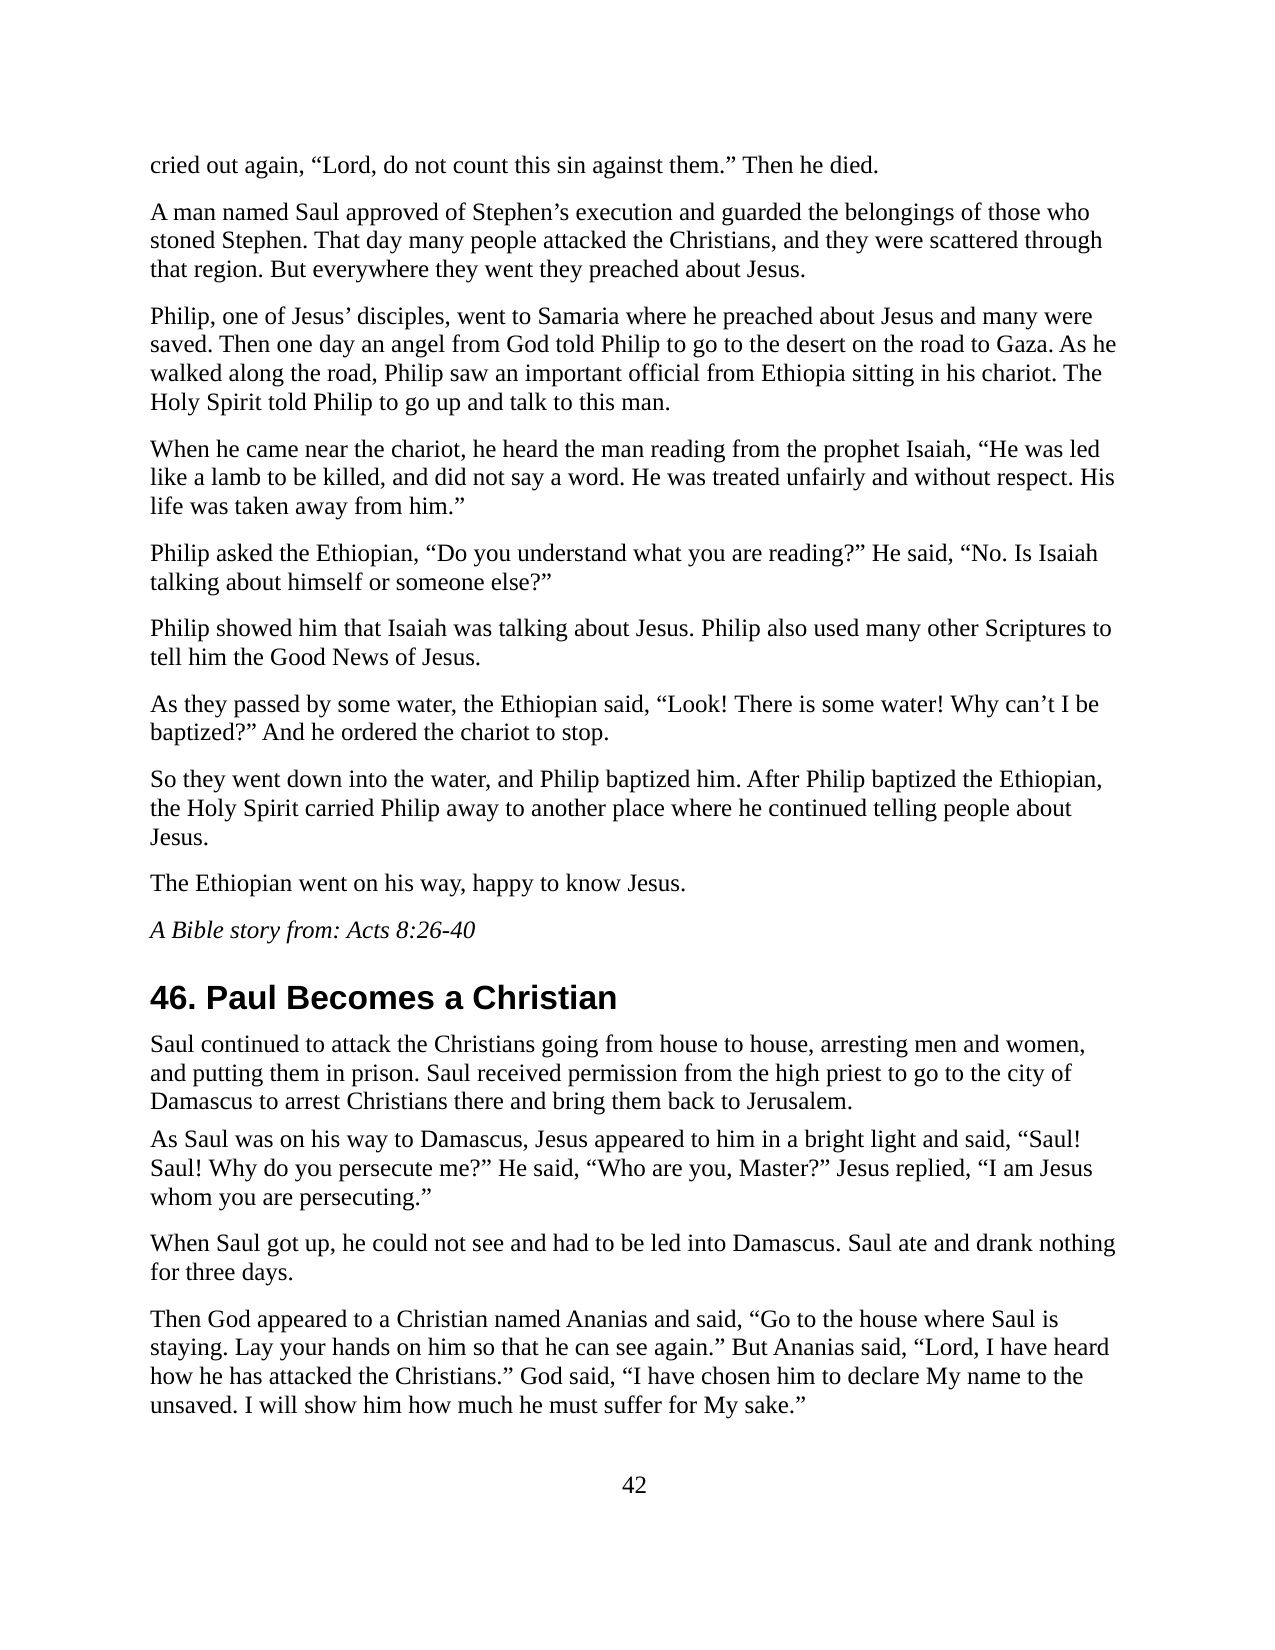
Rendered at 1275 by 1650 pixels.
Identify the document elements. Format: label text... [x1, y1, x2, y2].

subtitle 46. Paul Becomes a Christian [150, 978, 1125, 1016]
text cried out again, “Lord, do not count this sin against them.” Then he died. [150, 150, 1125, 179]
text When he came near the chariot, he heard the man reading from the prophet Isaiah, “He was led like a lamb to be killed, and did not say a word. He was treated unfairly and without respect. His life was taken away from him.” [150, 434, 1125, 520]
text A man named Saul approved of Stephen’s execution and guarded the belongings of those who stoned Stephen. That day many people attacked the Christians, and they were scattered through that region. But everywhere they went they preached about Jesus. [150, 197, 1125, 283]
text So they went down into the water, and Philip baptized him. After Philip baptized the Ethiopian, the Holy Spirit carried Philip away to another place where he continued telling people about Jesus. [150, 764, 1125, 850]
text The Ethiopian went on his way, happy to know Jesus. [150, 868, 1125, 897]
text When Saul got up, he could not see and had to be led into Damascus. Saul ate and drank nothing for three days. [150, 1228, 1125, 1286]
text As Saul was on his way to Damascus, Jesus appeared to him in a bright light and said, “Saul! Saul! Why do you persecute me?” He said, “Who are you, Master?” Jesus replied, “I am Jesus whom you are persecuting.” [150, 1124, 1125, 1210]
text Philip showed him that Isaiah was talking about Jesus. Philip also used many other Scriptures to tell him the Good News of Jesus. [150, 613, 1125, 671]
text Philip asked the Ethiopian, “Do you understand what you are reading?” He said, “No. Is Isaiah talking about himself or someone else?” [150, 538, 1125, 595]
text Then God appeared to a Christian named Ananias and said, “Go to the house where Saul is staying. Lay your hands on him so that he can see again.” But Ananias said, “Lord, I have heard how he has attacked the Christians.” God said, “I have chosen him to declare My name to the unsaved. I will show him how much he must suffer for My sake.” [150, 1304, 1125, 1419]
text Saul continued to attack the Christians going from house to house, arresting men and women, and putting them in prison. Saul received permission from the high priest to go to the city of Damascus to arrest Christians there and bring them back to Jerusalem. [150, 1029, 1125, 1115]
text A Bible story from: Acts 8:26-40 [150, 915, 1125, 944]
text Philip, one of Jesus’ disciples, went to Samaria where he preached about Jesus and many were saved. Then one day an angel from God told Philip to go to the desert on the road to Gaza. As he walked along the road, Philip saw an important official from Ethiopia sitting in his chariot. The Holy Spirit told Philip to go up and talk to this man. [150, 301, 1125, 416]
text As they passed by some water, the Ethiopian said, “Look! There is some water! Why can’t I be baptized?” And he ordered the chariot to stop. [150, 689, 1125, 746]
